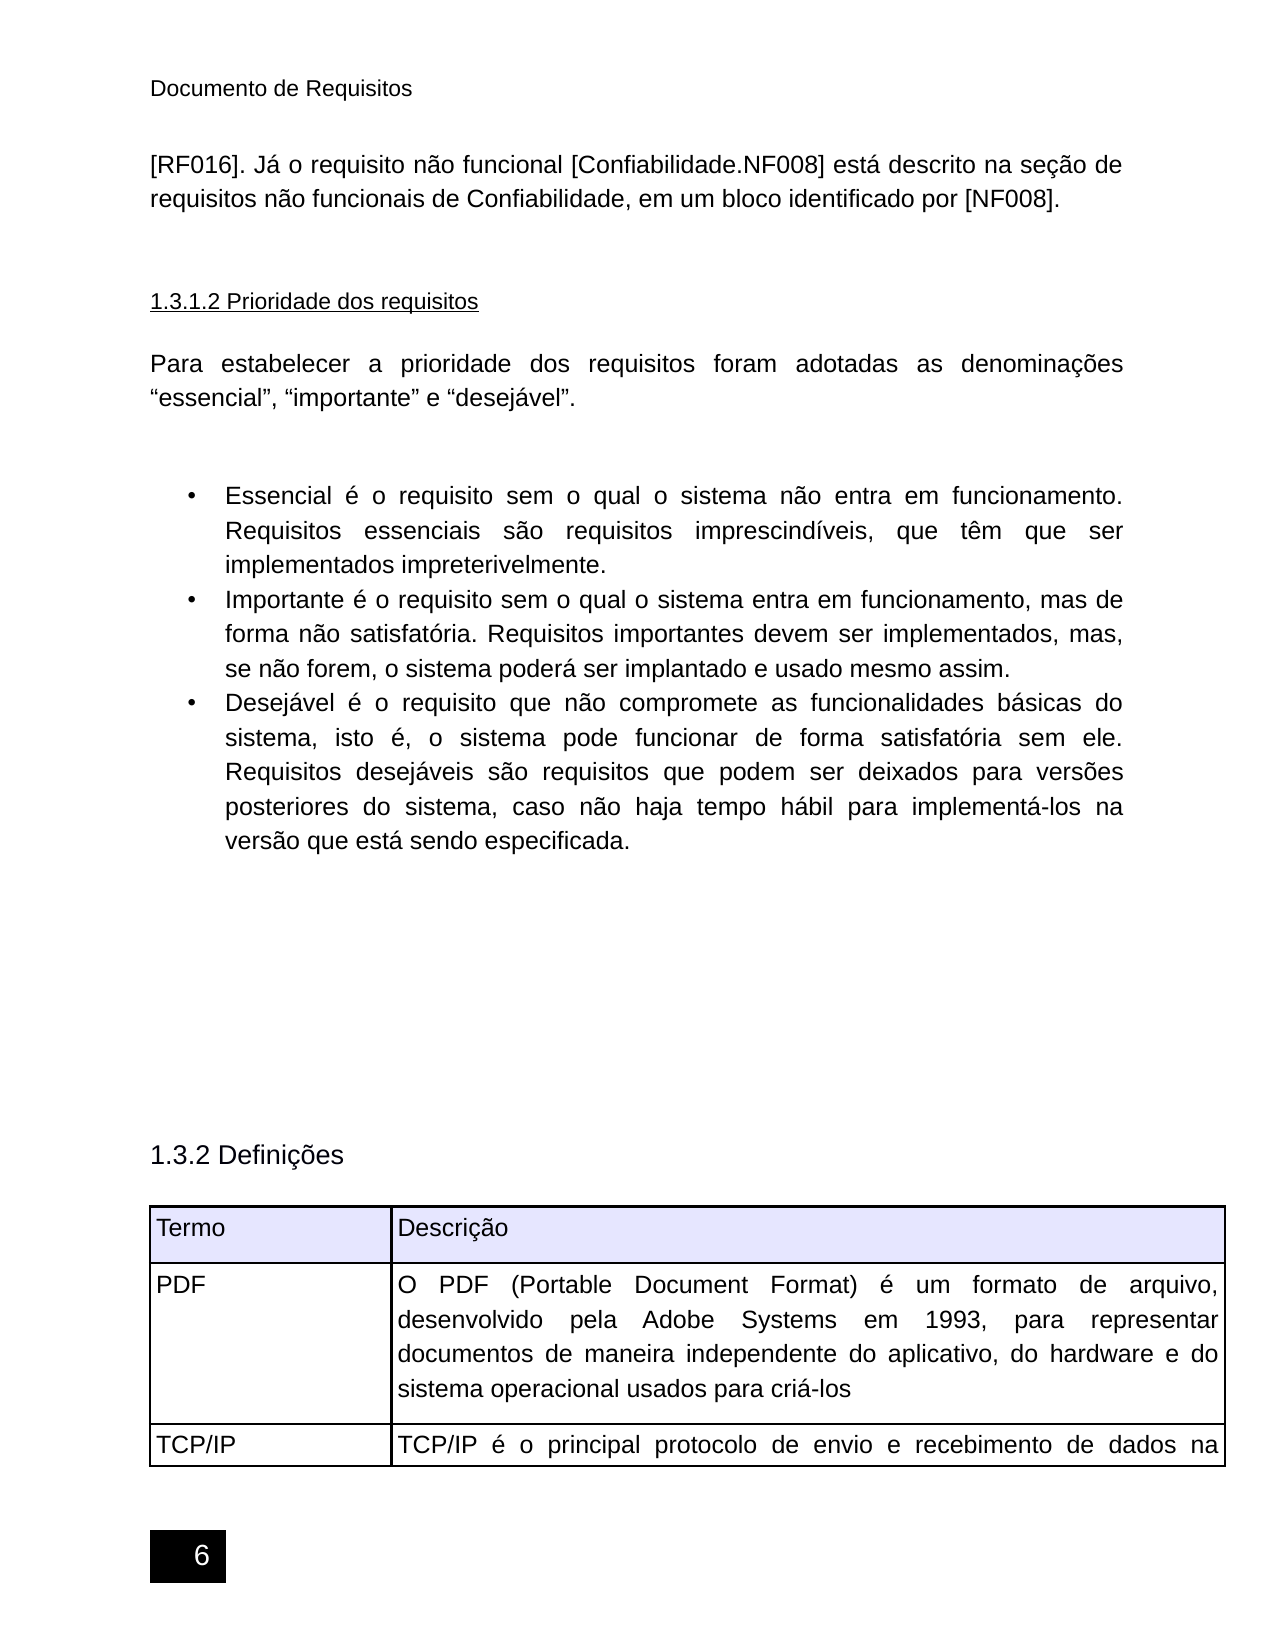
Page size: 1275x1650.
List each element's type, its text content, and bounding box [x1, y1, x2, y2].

text [RF016]. Já o requisito não funcional [Confiabilidade.NF008] está descrito na seção de requisitos não funcionais de Confiabilidade, em um bloco identificado por [NF008]. [150, 150, 1125, 213]
text Para estabelecer a prioridade dos requisitos foram adotadas as denominações “essencial”, “importante” e “desejável”. [150, 349, 1125, 412]
subtitle 1.3.1.2 Prioridade dos requisitos [150, 288, 1125, 314]
list Importante é o requisito sem o qual o sistema entra em funcionamento, mas de forma não satisfatória. Requisitos importantes devem ser implementados, mas, se não forem, o sistema poderá ser implantado e usado mesmo assim. [187, 585, 1125, 683]
table_cell O PDF (Portable Document Format) é um formato de arquivo, desenvolvido pela Adobe Systems em 1993, para representar documentos de maneira independente do aplicativo, do hardware e do sistema operacional usados para criá-los [393, 1264, 1224, 1423]
table_header Descrição [393, 1208, 1224, 1262]
table_cell PDF [151, 1264, 390, 1423]
list Desejável é o requisito que não compromete as funcionalidades básicas do sistema, isto é, o sistema pode funcionar de forma satisfatória sem ele. Requisitos desejáveis são requisitos que podem ser deixados para versões posteriores do sistema, caso não haja tempo hábil para implementá-los na versão que está sendo especificada. [187, 688, 1125, 855]
table_cell TCP/IP [151, 1425, 390, 1465]
table_cell TCP/IP é o principal protocolo de envio e recebimento de dados na [393, 1425, 1224, 1465]
subtitle 1.3.2 Definições [150, 1139, 1125, 1171]
table_header Termo [151, 1208, 390, 1262]
list Essencial é o requisito sem o qual o sistema não entra em funcionamento. Requisitos essenciais são requisitos imprescindíveis, que têm que ser implementados impreterivelmente. [187, 481, 1125, 579]
